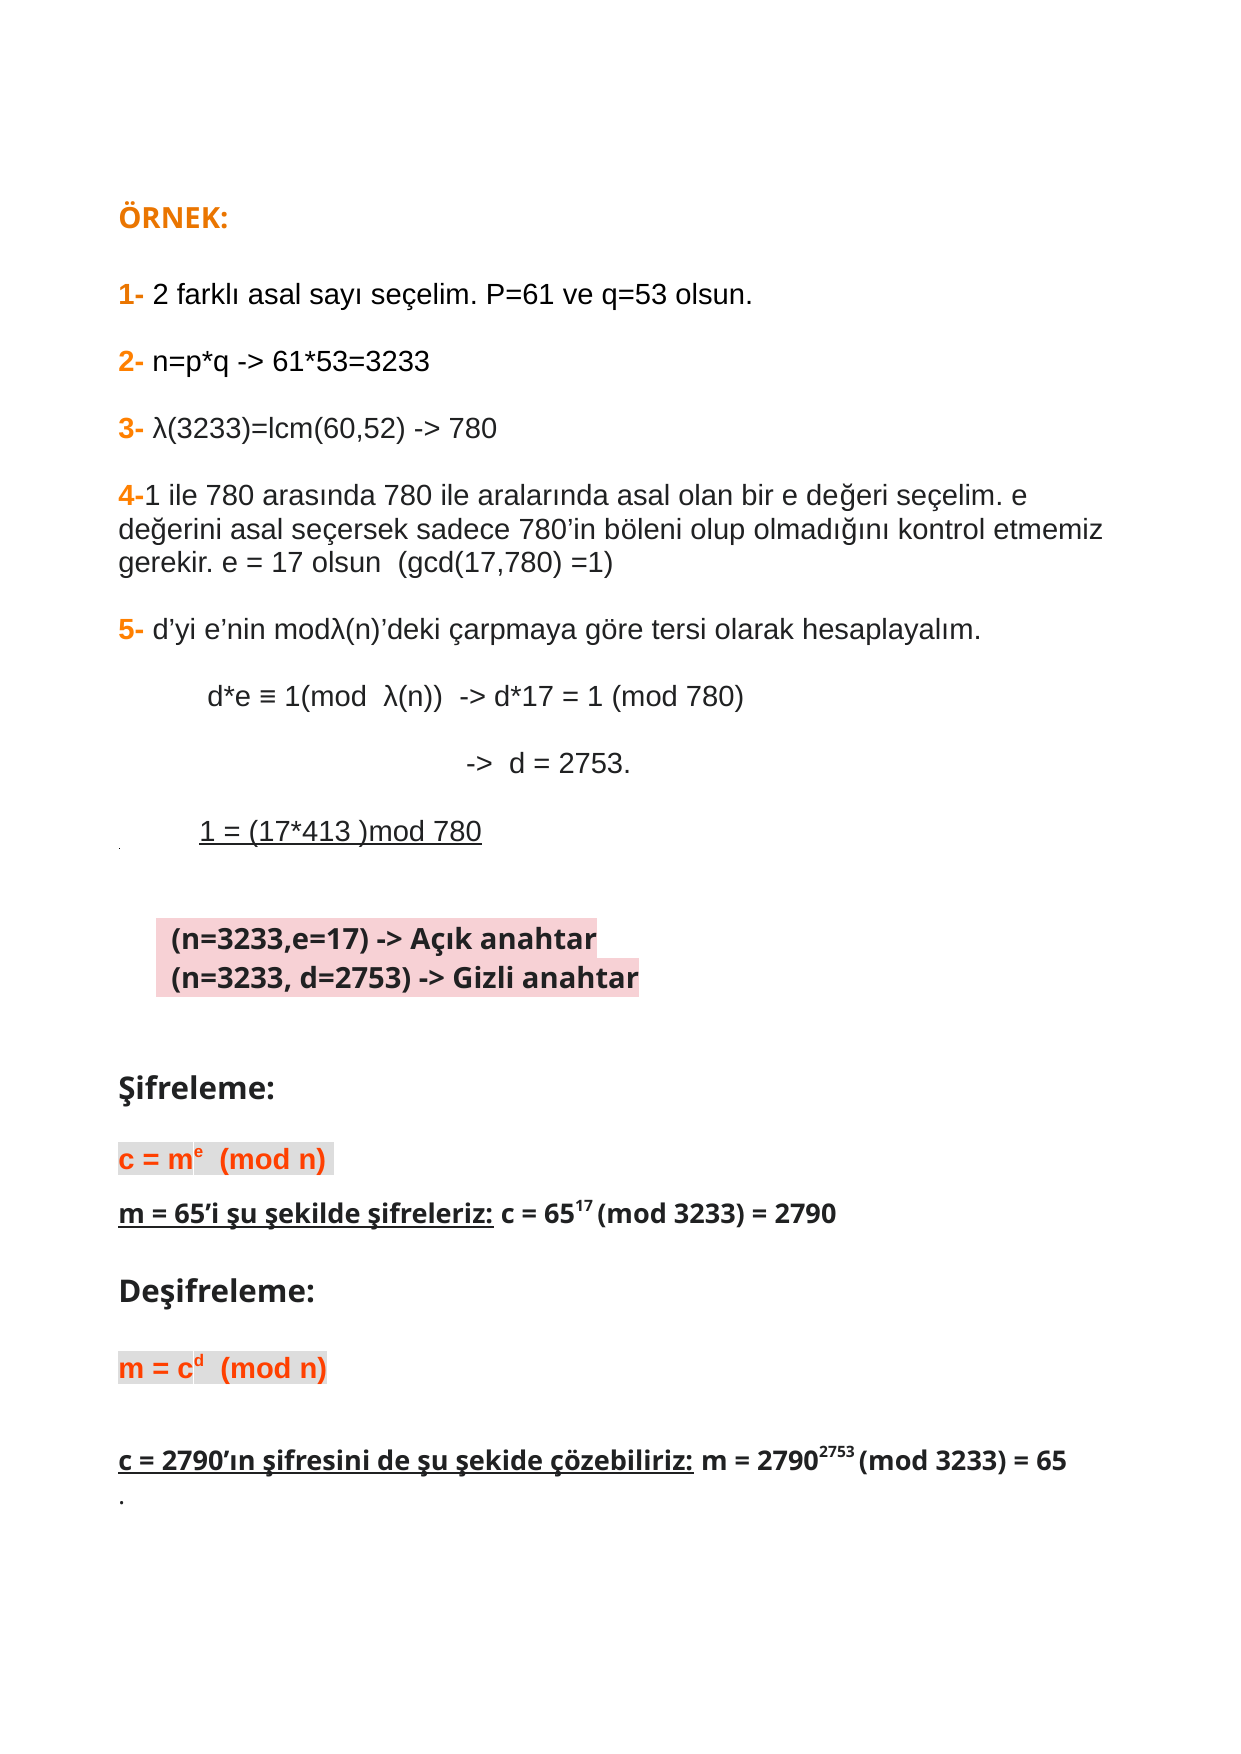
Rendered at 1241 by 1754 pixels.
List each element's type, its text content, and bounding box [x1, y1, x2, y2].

text m = 65’i şu şekilde şifreleriz: c = 6517 (mod 3233) = 2790 [118, 1195, 1122, 1232]
text (n=3233,e=17) -> Açık anahtar [118, 918, 1122, 958]
text Şifreleme: [118, 1066, 1122, 1108]
text 4-1 ile 780 arasında 780 ile aralarında asal olan bir e değeri seçelim. e değerini asal seçersek sadece 780’in böleni olup olmadığını kontrol etmemiz gerekir. e = 17 olsun (gcd(17,780) =1) [118, 478, 1122, 579]
text 1 = (17*413 )mod 780 [118, 814, 1122, 848]
text d*e ≡ 1(mod λ(n)) -> d*17 = 1 (mod 780) [118, 679, 1122, 713]
text 5- d’yi e’nin modλ(n)’deki çarpmaya göre tersi olarak hesaplayalım. [118, 612, 1122, 646]
text c = 2790’ın şifresini de şu şekide çözebiliriz: m = 27902753 (mod 3233) = 65 [118, 1441, 1122, 1478]
text c = me (mod n) [118, 1142, 1122, 1175]
text Deşifreleme: [118, 1269, 1122, 1311]
text 3- λ(3233)=lcm(60,52) -> 780 [118, 411, 1122, 444]
text ÖRNEK: [118, 197, 1122, 237]
text 2- n=p*q -> 61*53=3233 [118, 344, 1122, 377]
text 1- 2 farklı asal sayı seçelim. P=61 ve q=53 olsun. [118, 277, 1122, 310]
text -> d = 2753. [118, 746, 1122, 780]
text (n=3233, d=2753) -> Gizli anahtar [118, 958, 1122, 997]
text . [118, 1478, 1122, 1512]
text m = cd (mod n) [118, 1351, 1122, 1384]
